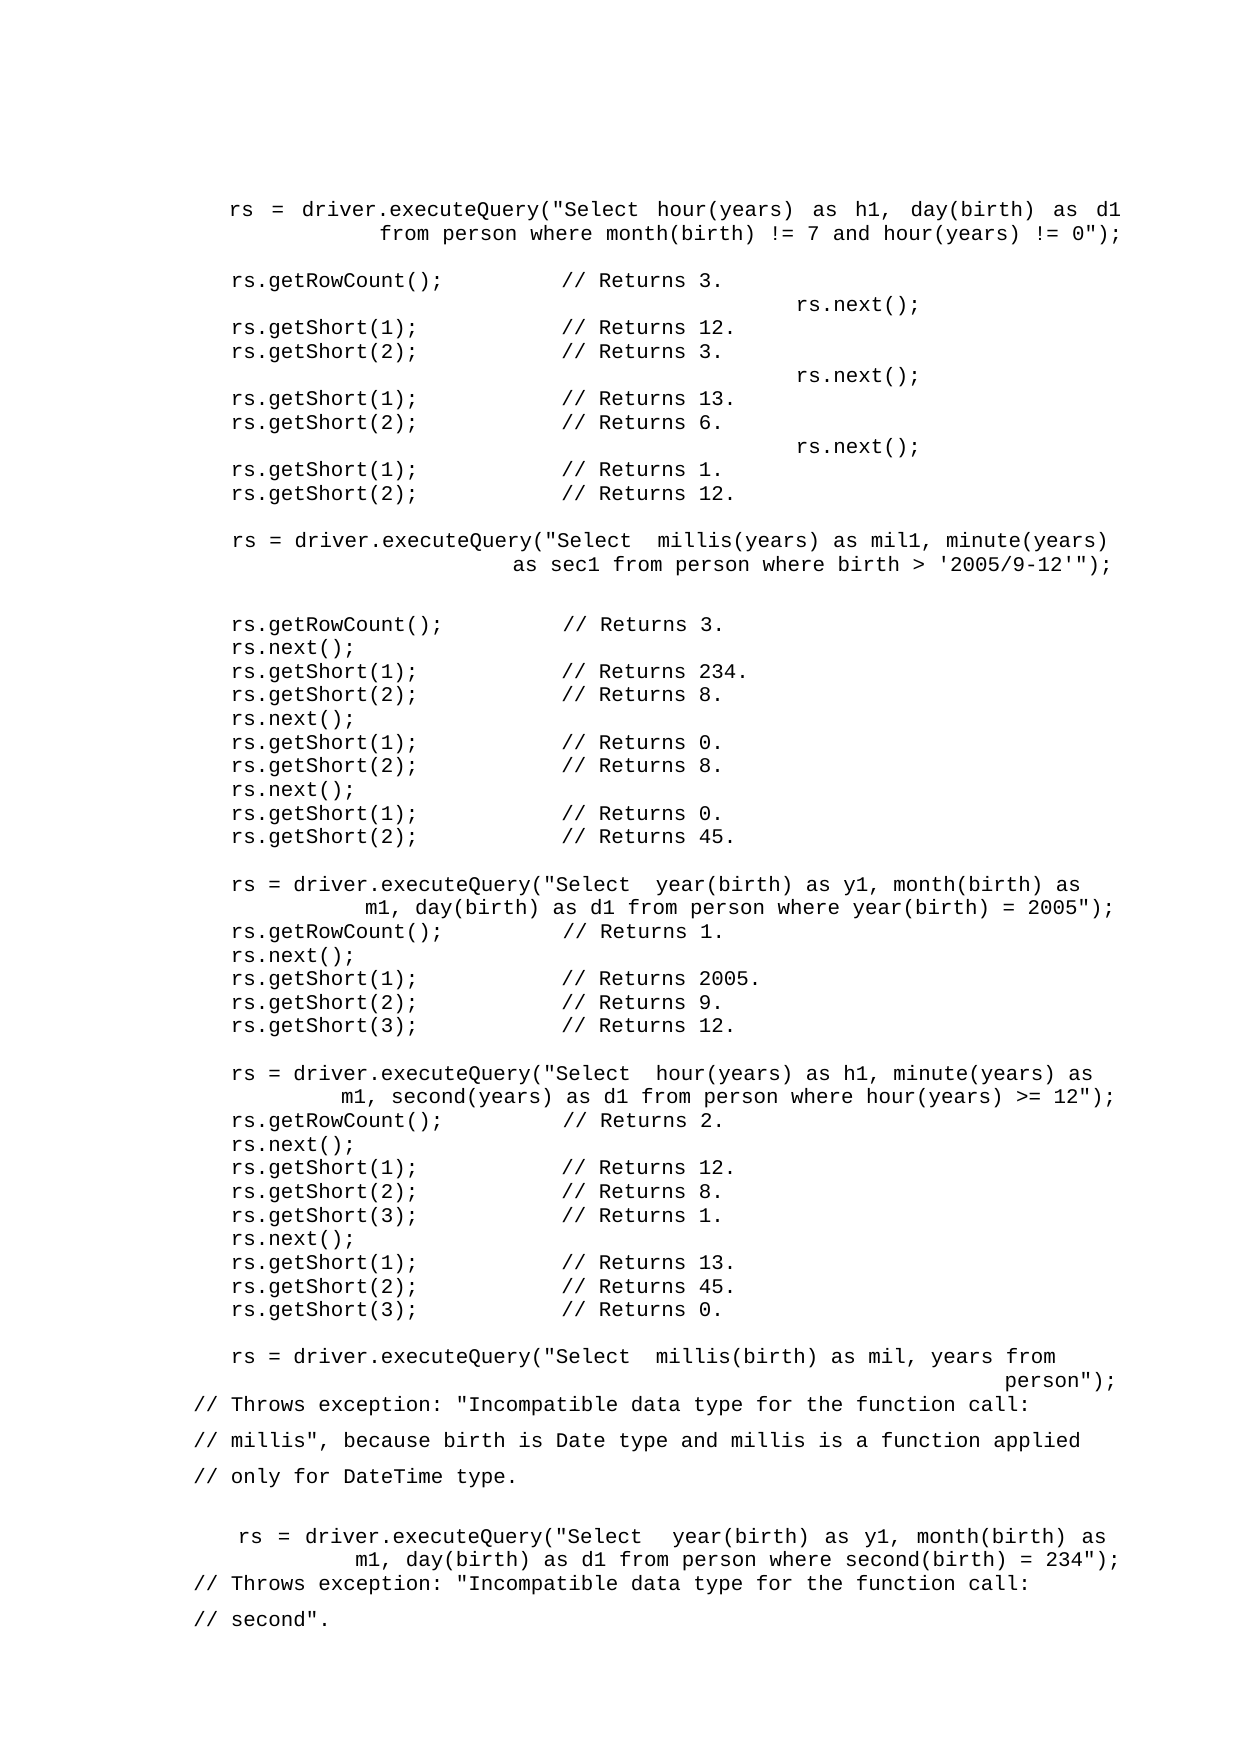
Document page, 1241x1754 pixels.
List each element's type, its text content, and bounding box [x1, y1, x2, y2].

list // second". [156, 1609, 1122, 1633]
list rs = driver.executeQuery("Select year(birth) as y1, month(birth) as m1, day(birth) as d1 from person where second(birth) = 234"); // Throws exception: "Incompatible data type for the function call: [156, 1502, 1122, 1597]
list // millis", because birth is Date type and millis is a function applied [156, 1430, 1122, 1453]
list // only for DateTime type. [156, 1466, 1122, 1489]
list rs = driver.executeQuery("Select hour(years) as h1, day(birth) as d1 from person where month(birth) != 7 and hour(years) != 0"); rs.getRowCount(); // Returns 3. rs.next(); rs.getShort(1); // Returns 12. rs.getShort(2); // Returns 3. rs.next(); rs.getShort(1); // Returns 13. rs.getShort(2); // Returns 6. rs.next(); rs.getShort(1); // Returns 1. rs.getShort(2); // Returns 12. rs = driver.executeQuery("Select millis(years) as mil1, minute(years) as sec1 from person where birth > '2005/9-12'"); [156, 176, 1122, 577]
list rs.getRowCount(); // Returns 3. rs.next(); rs.getShort(1); // Returns 234. rs.getShort(2); // Returns 8. rs.next(); rs.getShort(1); // Returns 0. rs.getShort(2); // Returns 8. rs.next(); rs.getShort(1); // Returns 0. rs.getShort(2); // Returns 45. rs = driver.executeQuery("Select year(birth) as y1, month(birth) as m1, day(birth) as d1 from person where year(birth) = 2005"); rs.getRowCount(); // Returns 1. rs.next(); rs.getShort(1); // Returns 2005. rs.getShort(2); // Returns 9. rs.getShort(3); // Returns 12. rs = driver.executeQuery("Select hour(years) as h1, minute(years) as m1, second(years) as d1 from person where hour(years) >= 12"); rs.getRowCount(); // Returns 2. rs.next(); rs.getShort(1); // Returns 12. rs.getShort(2); // Returns 8. rs.getShort(3); // Returns 1. rs.next(); rs.getShort(1); // Returns 13. rs.getShort(2); // Returns 45. rs.getShort(3); // Returns 0. rs = driver.executeQuery("Select millis(birth) as mil, years from person"); // Throws exception: "Incompatible data type for the function call: [156, 590, 1122, 1417]
